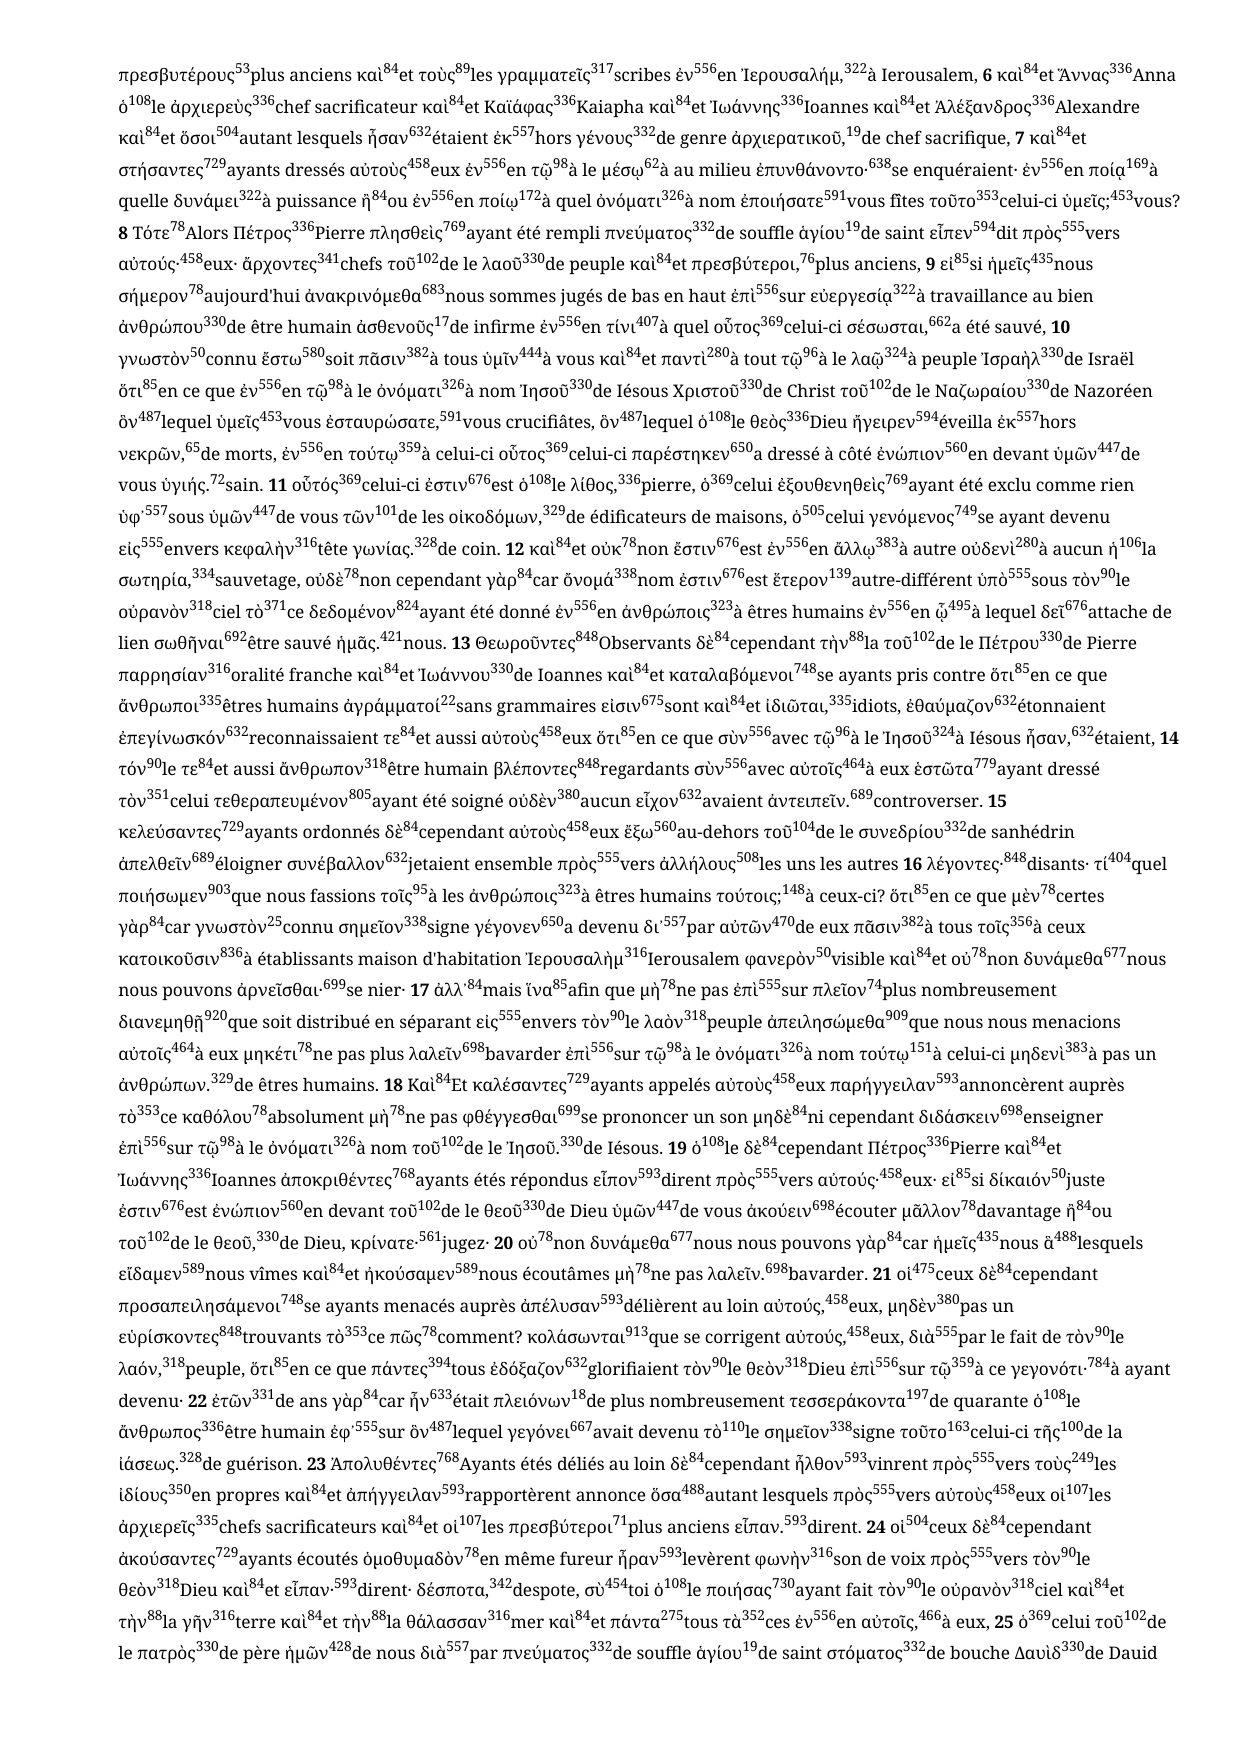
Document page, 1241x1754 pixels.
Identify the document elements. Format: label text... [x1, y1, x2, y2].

text 1 Λαλούντων842de Bavardants δὲ84cependant αὐτῶν470de eux πρὸς555vers τὸν90le λαὸν318peuple ἐπέστησαν593présentèrent αὐτοῖς464à eux οἱ107les ἱερεῖς335sacrificateurs καὶ84et ὁ108le στρατηγὸς336stratège τοῦ104de le ἱεροῦ332de sanctuaire καὶ84et οἱ107les Σαδδουκαῖοι,335Sadducéens, 2 διαπονούμενοι875se peinants au travers διὰ555par le fait de τὸ353ce διδάσκειν698enseigner αὐτοὺς458eux τὸν90le λαὸν318peuple καὶ84et καταγγέλλειν698annoncer de haut en bas ἐν556en τῷ96à le Ἰησοῦ324à Iésous τὴν88la ἀνάστασιν316redressement τὴν485celle ἐκ557hors νεκρῶν,65de morts, 3 καὶ84et ἐπέβαλον593surjetèrent αὐτοῖς464à eux τὰς247les χεῖρας315mains καὶ84et ἔθεντο599se posèrent εἰς555envers τήρησιν316garde εἰς555envers τὴν349celle αὔριον·78demain· ἦν633était γὰρ84car ἑσπέρα334soirée ἤδη.78déjà. 4 πολλοὶ394nombreux δὲ84cependant τῶν362de ceux ἀκουσάντων724de ayants écoutés τὸν90le λόγον318discours ἐπίστευσαν593crurent καὶ84et ἐγενήθη608fut devenu ἀριθμὸς336nombre τῶν101de les ἀνδρῶν329de hommes ὡς78comme χιλιάδες333milliers πέντε.199cinq. 5 Ἐγένετο600Se devint δὲ84cependant ἐπὶ555sur τὴν349celle αὔριον78demain συναχθῆναι692être mené ensemble αὐτῶν470de eux τοὺς89les ἄρχοντας317chefs καὶ84et τοὺς89les πρεσβυτέρους53plus anciens καὶ84et τοὺς89les γραμματεῖς317scribes ἐν556en Ἰερουσαλήμ,322à Ierousalem, 6 καὶ84et Ἅννας336Anna ὁ108le ἀρχιερεὺς336chef sacrificateur καὶ84et Καϊάφας336Kaiapha καὶ84et Ἰωάννης336Ioannes καὶ84et Ἀλέξανδρος336Alexandre καὶ84et ὅσοι504autant lesquels ἦσαν632étaient ἐκ557hors γένους332de genre ἀρχιερατικοῦ,19de chef sacrifique, 7 καὶ84et στήσαντες729ayants dressés αὐτοὺς458eux ἐν556en τῷ98à le μέσῳ62à au milieu ἐπυνθάνοντο·638se enquéraient· ἐν556en ποίᾳ169à quelle δυνάμει322à puissance ἢ84ou ἐν556en ποίῳ172à quel ὀνόματι326à nom ἐποιήσατε591vous fîtes τοῦτο353celui-ci ὑμεῖς;453vous? 8 Τότε78Alors Πέτρος336Pierre πλησθεὶς769ayant été rempli πνεύματος332de souffle ἁγίου19de saint εἶπεν594dit πρὸς555vers αὐτούς·458eux· ἄρχοντες341chefs τοῦ102de le λαοῦ330de peuple καὶ84et πρεσβύτεροι,76plus anciens, 9 εἰ85si ἡμεῖς435nous σήμερον78aujourd'hui ἀνακρινόμεθα683nous sommes jugés de bas en haut ἐπὶ556sur εὐεργεσίᾳ322à travaillance au bien ἀνθρώπου330de être humain ἀσθενοῦς17de infirme ἐν556en τίνι407à quel οὗτος369celui-ci σέσωσται,662a été sauvé, 10 γνωστὸν50connu ἔστω580soit πᾶσιν382à tous ὑμῖν444à vous καὶ84et παντὶ280à tout τῷ96à le λαῷ324à peuple Ἰσραὴλ330de Israël ὅτι85en ce que ἐν556en τῷ98à le ὀνόματι326à nom Ἰησοῦ330de Iésous Χριστοῦ330de Christ τοῦ102de le Ναζωραίου330de Nazoréen ὃν487lequel ὑμεῖς453vous ἐσταυρώσατε,591vous crucifiâtes, ὃν487lequel ὁ108le θεὸς336Dieu ἤγειρεν594éveilla ἐκ557hors νεκρῶν,65de morts, ἐν556en τούτῳ359à celui-ci οὗτος369celui-ci παρέστηκεν650a dressé à côté ἐνώπιον560en devant ὑμῶν447de vous ὑγιής.72sain. 11 οὗτός369celui-ci ἐστιν676est ὁ108le λίθος,336pierre, ὁ369celui ἐξουθενηθεὶς769ayant été exclu comme rien ὑφ᾽557sous ὑμῶν447de vous τῶν101de les οἰκοδόμων,329de édificateurs de maisons, ὁ505celui γενόμενος749se ayant devenu εἰς555envers κεφαλὴν316tête γωνίας.328de coin. 12 καὶ84et οὐκ78non ἔστιν676est ἐν556en ἄλλῳ383à autre οὐδενὶ280à aucun ἡ106la σωτηρία,334sauvetage, οὐδὲ78non cependant γὰρ84car ὄνομά338nom ἐστιν676est ἕτερον139autre-différent ὑπὸ555sous τὸν90le οὐρανὸν318ciel τὸ371ce δεδομένον824ayant été donné ἐν556en ἀνθρώποις323à êtres humains ἐν556en ᾧ495à lequel δεῖ676attache de lien σωθῆναι692être sauvé ἡμᾶς.421nous. 13 Θεωροῦντες848Observants δὲ84cependant τὴν88la τοῦ102de le Πέτρου330de Pierre παρρησίαν316oralité franche καὶ84et Ἰωάννου330de Ioannes καὶ84et καταλαβόμενοι748se ayants pris contre ὅτι85en ce que ἄνθρωποι335êtres humains ἀγράμματοί22sans grammaires εἰσιν675sont καὶ84et ἰδιῶται,335idiots, ἐθαύμαζον632étonnaient ἐπεγίνωσκόν632reconnaissaient τε84et aussi αὐτοὺς458eux ὅτι85en ce que σὺν556avec τῷ96à le Ἰησοῦ324à Iésous ἦσαν,632étaient, 14 τόν90le τε84et aussi ἄνθρωπον318être humain βλέποντες848regardants σὺν556avec αὐτοῖς464à eux ἑστῶτα779ayant dressé τὸν351celui τεθεραπευμένον805ayant été soigné οὐδὲν380aucun εἶχον632avaient ἀντειπεῖν.689controverser. 15 κελεύσαντες729ayants ordonnés δὲ84cependant αὐτοὺς458eux ἔξω560au-dehors τοῦ104de le συνεδρίου332de sanhédrin ἀπελθεῖν689éloigner συνέβαλλον632jetaient ensemble πρὸς555vers ἀλλήλους508les uns les autres 16 λέγοντες·848disants· τί404quel ποιήσωμεν903que nous fassions τοῖς95à les ἀνθρώποις323à êtres humains τούτοις;148à ceux-ci? ὅτι85en ce que μὲν78certes γὰρ84car γνωστὸν25connu σημεῖον338signe γέγονεν650a devenu δι᾽557par αὐτῶν470de eux πᾶσιν382à tous τοῖς356à ceux κατοικοῦσιν836à établissants maison d'habitation Ἰερουσαλὴμ316Ierousalem φανερὸν50visible καὶ84et οὐ78non δυνάμεθα677nous nous pouvons ἀρνεῖσθαι·699se nier· 17 ἀλλ᾽84mais ἵνα85afin que μὴ78ne pas ἐπὶ555sur πλεῖον74plus nombreusement διανεμηθῇ920que soit distribué en séparant εἰς555envers τὸν90le λαὸν318peuple ἀπειλησώμεθα909que nous nous menacions αὐτοῖς464à eux μηκέτι78ne pas plus λαλεῖν698bavarder ἐπὶ556sur τῷ98à le ὀνόματι326à nom τούτῳ151à celui-ci μηδενὶ383à pas un ἀνθρώπων.329de êtres humains. 18 Καὶ84Et καλέσαντες729ayants appelés αὐτοὺς458eux παρήγγειλαν593annoncèrent auprès τὸ353ce καθόλου78absolument μὴ78ne pas φθέγγεσθαι699se prononcer un son μηδὲ84ni cependant διδάσκειν698enseigner ἐπὶ556sur τῷ98à le ὀνόματι326à nom τοῦ102de le Ἰησοῦ.330de Iésous. 19 ὁ108le δὲ84cependant Πέτρος336Pierre καὶ84et Ἰωάννης336Ioannes ἀποκριθέντες768ayants étés répondus εἶπον593dirent πρὸς555vers αὐτούς·458eux· εἰ85si δίκαιόν50juste ἐστιν676est ἐνώπιον560en devant τοῦ102de le θεοῦ330de Dieu ὑμῶν447de vous ἀκούειν698écouter μᾶλλον78davantage ἢ84ou τοῦ102de le θεοῦ,330de Dieu, κρίνατε·561jugez· 20 οὐ78non δυνάμεθα677nous nous pouvons γὰρ84car ἡμεῖς435nous ἃ488lesquels εἴδαμεν589nous vîmes καὶ84et ἠκούσαμεν589nous écoutâmes μὴ78ne pas λαλεῖν.698bavarder. 21 οἱ475ceux δὲ84cependant προσαπειλησάμενοι748se ayants menacés auprès ἀπέλυσαν593délièrent au loin αὐτούς,458eux, μηδὲν380pas un εὑρίσκοντες848trouvants τὸ353ce πῶς78comment? κολάσωνται913que se corrigent αὐτούς,458eux, διὰ555par le fait de τὸν90le λαόν,318peuple, ὅτι85en ce que πάντες394tous ἐδόξαζον632glorifiaient τὸν90le θεὸν318Dieu ἐπὶ556sur τῷ359à ce γεγονότι·784à ayant devenu· 22 ἐτῶν331de ans γὰρ84car ἦν633était πλειόνων18de plus nombreusement τεσσεράκοντα197de quarante ὁ108le ἄνθρωπος336être humain ἐφ᾽555sur ὃν487lequel γεγόνει667avait devenu τὸ110le σημεῖον338signe τοῦτο163celui-ci τῆς100de la ἰάσεως.328de guérison. 23 Ἀπολυθέντες768Ayants étés déliés au loin δὲ84cependant ἦλθον593vinrent πρὸς555vers τοὺς249les ἰδίους350en propres καὶ84et ἀπήγγειλαν593rapportèrent annonce ὅσα488autant lesquels πρὸς555vers αὐτοὺς458eux οἱ107les ἀρχιερεῖς335chefs sacrificateurs καὶ84et οἱ107les πρεσβύτεροι71plus anciens εἶπαν.593dirent. 24 οἱ504ceux δὲ84cependant ἀκούσαντες729ayants écoutés ὁμοθυμαδὸν78en même fureur ἦραν593levèrent φωνὴν316son de voix πρὸς555vers τὸν90le θεὸν318Dieu καὶ84et εἶπαν·593dirent· δέσποτα,342despote, σὺ454toi ὁ108le ποιήσας730ayant fait τὸν90le οὐρανὸν318ciel καὶ84et τὴν88la γῆν316terre καὶ84et τὴν88la θάλασσαν316mer καὶ84et πάντα275tous τὰ352ces ἐν556en αὐτοῖς,466à eux, 25 ὁ369celui τοῦ102de le πατρὸς330de père ἡμῶν428de nous διὰ557par πνεύματος332de souffle ἁγίου19de saint στόματος332de bouche Δαυὶδ330de Dauid παιδός330de jeune servant σου448de toi εἰπών·730ayant dit· ἱνατί78pourquoi ἐφρύαξαν593frémirent ἔθνη337ethnies καὶ84et λαοὶ335peuples ἐμελέτησαν593occupèrent κενά;55vides? 26 παρέστησαν593dressèrent à côté οἱ107les βασιλεῖς335rois τῆς100de la γῆς328de terre καὶ84et οἱ107les ἄρχοντες335chefs συνήχθησαν607furent mené ensemble ἐπὶ555sur τὸ92le αὐτὸ552même κατὰ557contre τοῦ102de le κυρίου330de Maître καὶ84et κατὰ557contre τοῦ102de le χριστοῦ330de Christ αὐτοῦ.471de lui. 27 συνήχθησαν607furent mené ensemble γὰρ84car ἐπ᾽557sur ἀληθείας328de vérité ἐν556en τῇ94à la πόλει322à cité ταύτῃ147à celle-ci ἐπὶ555sur τὸν90le ἅγιον4saint παῖδά318jeune servant σου448de toi Ἰησοῦν318Iésous ὃν487lequel ἔχρισας,592tu oignis, Ἡρῴδης336Hérode τε84et aussi καὶ84et Πόντιος336Pontius Πειλᾶτος336Pilatus σὺν556avec ἔθνεσιν325à ethnies καὶ84et λαοῖς323à peuples Ἰσραήλ,330de Israël, 28 ποιῆσαι689faire ὅσα488autant lesquels ἡ106la χείρ334main σου448de toi καὶ84et ἡ106la βουλή334dessein σου448de toi προώρισεν594prédétermina γενέσθαι.691se devenir. 29 καὶ84et τὰ352ces νῦν,78maintenant, κύριε,342Maître, ἔπιδε562vois dessus ἐπὶ555sur τὰς87les ἀπειλὰς315menaces αὐτῶν470de eux καὶ84et δὸς562donne τοῖς95à les δούλοις323à mâles esclaves σου448de toi μετὰ557avec παρρησίας328de oralité franche πάσης284de toute λαλεῖν698bavarder τὸν90le λόγον318discours σου,448de toi, 30 ἐν556en τῷ359à ce τὴν88la χεῖρά316main σου448de toi ἐκτείνειν698étendre dehors σε442toi εἰς555envers ἴασιν316guérison καὶ84et σημεῖα319signes καὶ84et τέρατα319prodiges γίνεσθαι699se devenir διὰ557par τοῦ104de le ὀνόματος332de nom τοῦ102de le ἁγίου17de saint παιδός330de jeune servant σου448de toi Ἰησοῦ.330de Iésous. 31 καὶ84et δεηθέντων762de ayants étés attachés de lien αὐτῶν470de eux ἐσαλεύθη608fut ébranlé ὁ108le τόπος336lieu ἐν556en ᾧ493à lequel ἦσαν632étaient συνηγμένοι,821ayants étés menés ensemble, καὶ84et ἐπλήσθησαν607furent rempli ἅπαντες394en totalités τοῦ104de le ἁγίου19de saint πνεύματος332de souffle καὶ84et ἐλάλουν632bavardaient τὸν90le λόγον318discours τοῦ102de le θεοῦ330de Dieu μετὰ557avec παρρησίας.328de oralité franche. 32 Τοῦ104de Le δὲ84cependant πλήθους332de multitude τῶν362de ceux πιστευσάντων724de ayants crus ἦν633était καρδία334coeur καὶ84et ψυχὴ334âme μία,200une, καὶ84et οὐδὲ84non cependant εἷς72un τι380un quelconque τῶν364de ces ὑπαρχόντων844de subsistants αὐτῷ465à lui ἔλεγεν633disait ἴδιον351en propre εἶναι698être ἀλλ᾽84mais ἦν633était αὐτοῖς464à eux πάντα396tous κοινά.49communs. 33 καὶ84et δυνάμει322à puissance μεγάλῃ9à grande ἀπεδίδουν632redonnaient τὸ92le μαρτύριον320témoignage οἱ107les ἀπόστολοι335envoyés τῆς100de la ἀναστάσεως328de redressement τοῦ102de le κυρίου330de Maître Ἰησοῦ,330de Iésous, χάρις334grâce τε84et aussi μεγάλη21grande ἦν633était ἐπὶ555sur πάντας273tous αὐτούς.458eux. 34 οὐδὲ78non cependant γὰρ84car ἐνδεής72nécessiteux τις292un quelconque ἦν633était ἐν556en αὐτοῖς·464à eux· ὅσοι307autant lesquels γὰρ84car κτήτορες335possesseurs χωρίων331de emplacements ἢ84ou οἰκιῶν327de maisons d'habitations ὑπῆρχον,632subsistaient, πωλοῦντες848troquants ἔφερον632portaient τὰς87les τιμὰς315valeurs τῶν364de ces πιπρασκομένων895de étants vendus 35 καὶ84et ἐτίθουν632posaient παρὰ555à côté τοὺς89les πόδας317pieds τῶν101de les ἀποστόλων,329de envoyés, διεδίδετο644était distribué δὲ84cependant ἑκάστῳ383à chacun καθότι78de haut en bas en ce que ἄν345le cas échéant τις395un quelconque χρείαν316besoin εἶχεν.633avait. 36 Ἰωσὴφ336Ioseph δὲ84cependant ὁ369celui ἐπικληθεὶς769ayant été surnommé Βαρναβᾶς336Bar-Nabas ἀπὸ557au loin τῶν101de les ἀποστόλων,329de envoyés, ὅ507lequel ἐστιν676est μεθερμηνευόμενον902étant traduit υἱὸς336fils παρακλήσεως,328de appel à côté, Λευείτης,336Lévite, Κύπριος336Chypriote τῷ98à le γένει,326à genre, 37 ὑπάρχοντος843de subsistant αὐτῷ465à lui ἀγροῦ330de champ πωλήσας730ayant troqué ἤνεγκεν594porta τὸ92le χρῆμα320chose de besoin καὶ84et ἔθηκεν594posa παρὰ555à côté τοὺς89les πόδας317pieds τῶν101de les ἀποστόλων.329de envoyés. [118, 59, 1181, 1665]
